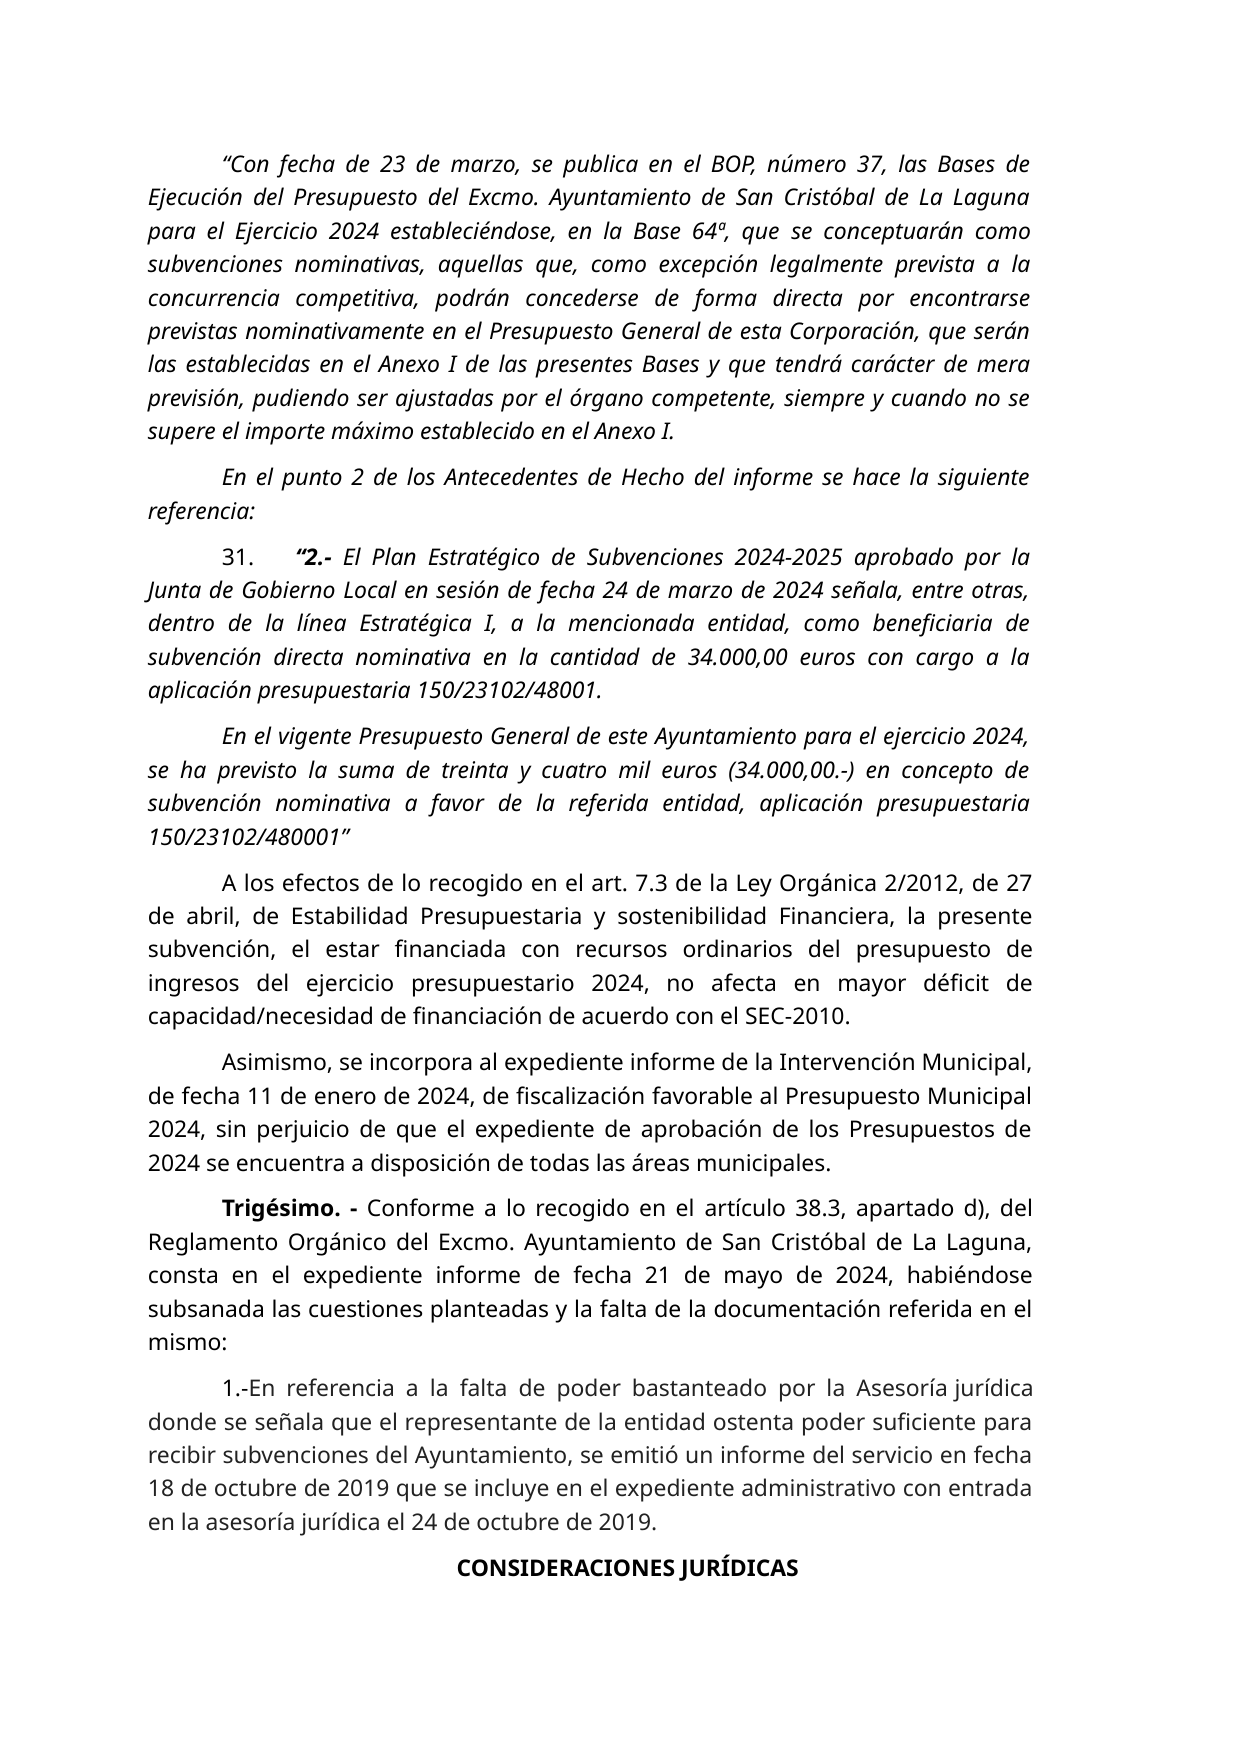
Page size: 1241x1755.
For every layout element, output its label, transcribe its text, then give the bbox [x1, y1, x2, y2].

text A los efectos de lo recogido en el art. 7.3 de la Ley Orgánica 2/2012, de 27 de abril, de Estabilidad Presupuestaria y sostenibilidad Financiera, la presente subvención, el estar financiada con recursos ordinarios del presupuesto de ingresos del ejercicio presupuestario 2024, no afecta en mayor déficit de capacidad/necesidad de financiación de acuerdo con el SEC-2010. [148, 866, 1034, 1031]
text Trigésimo. - Conforme a lo recogido en el artículo 38.3, apartado d), del Reglamento Orgánico del Excmo. Ayuntamiento de San Cristóbal de La Laguna, consta en el expediente informe de fecha 21 de mayo de 2024, habiéndose subsanada las cuestiones planteadas y la falta de la documentación referida en el mismo: [148, 1192, 1034, 1357]
text En el vigente Presupuesto General de este Ayuntamiento para el ejercicio 2024, se ha previsto la suma de treinta y cuatro mil euros (34.000,00.-) en concepto de subvención nominativa a favor de la referida entidad, aplicación presupuestaria 150/23102/480001” [148, 720, 1034, 852]
text 1.-En referencia a la falta de poder bastanteado por la Asesoría jurídica donde se señala que el representante de la entidad ostenta poder suficiente para recibir subvenciones del Ayuntamiento, se emitió un informe del servicio en fecha 18 de octubre de 2019 que se incluye en el expediente administrativo con entrada en la asesoría jurídica el 24 de octubre de 2019. [148, 1372, 1034, 1537]
text En el punto 2 de los Antecedentes de Hecho del informe se hace la siguiente referencia: [148, 461, 1034, 526]
text Asimismo, se incorpora al expediente informe de la Intervención Municipal, de fecha 11 de enero de 2024, de fiscalización favorable al Presupuesto Municipal 2024, sin perjuicio de que el expediente de aprobación de los Presupuestos de 2024 se encuentra a disposición de todas las áreas municipales. [148, 1046, 1034, 1178]
text CONSIDERACIONES JURÍDICAS [148, 1552, 1034, 1583]
text “Con fecha de 23 de marzo, se publica en el BOP, número 37, las Bases de Ejecución del Presupuesto del Excmo. Ayuntamiento de San Cristóbal de La Laguna para el Ejercicio 2024 estableciéndose, en la Base 64ª, que se conceptuarán como subvenciones nominativas, aquellas que, como excepción legalmente prevista a la concurrencia competitiva, podrán concederse de forma directa por encontrarse previstas nominativamente en el Presupuesto General de esta Corporación, que serán las establecidas en el Anexo I de las presentes Bases y que tendrá carácter de mera previsión, pudiendo ser ajustadas por el órgano competente, siempre y cuando no se supere el importe máximo establecido en el Anexo I. [148, 148, 1034, 446]
subtitle “2.- El Plan Estratégico de Subvenciones 2024-2025 aprobado por la Junta de Gobierno Local en sesión de fecha 24 de marzo de 2024 señala, entre otras, dentro de la línea Estratégica I, a la mencionada entidad, como beneficiaria de subvención directa nominativa en la cantidad de 34.000,00 euros con cargo a la aplicación presupuestaria 150/23102/48001. [148, 541, 1034, 706]
